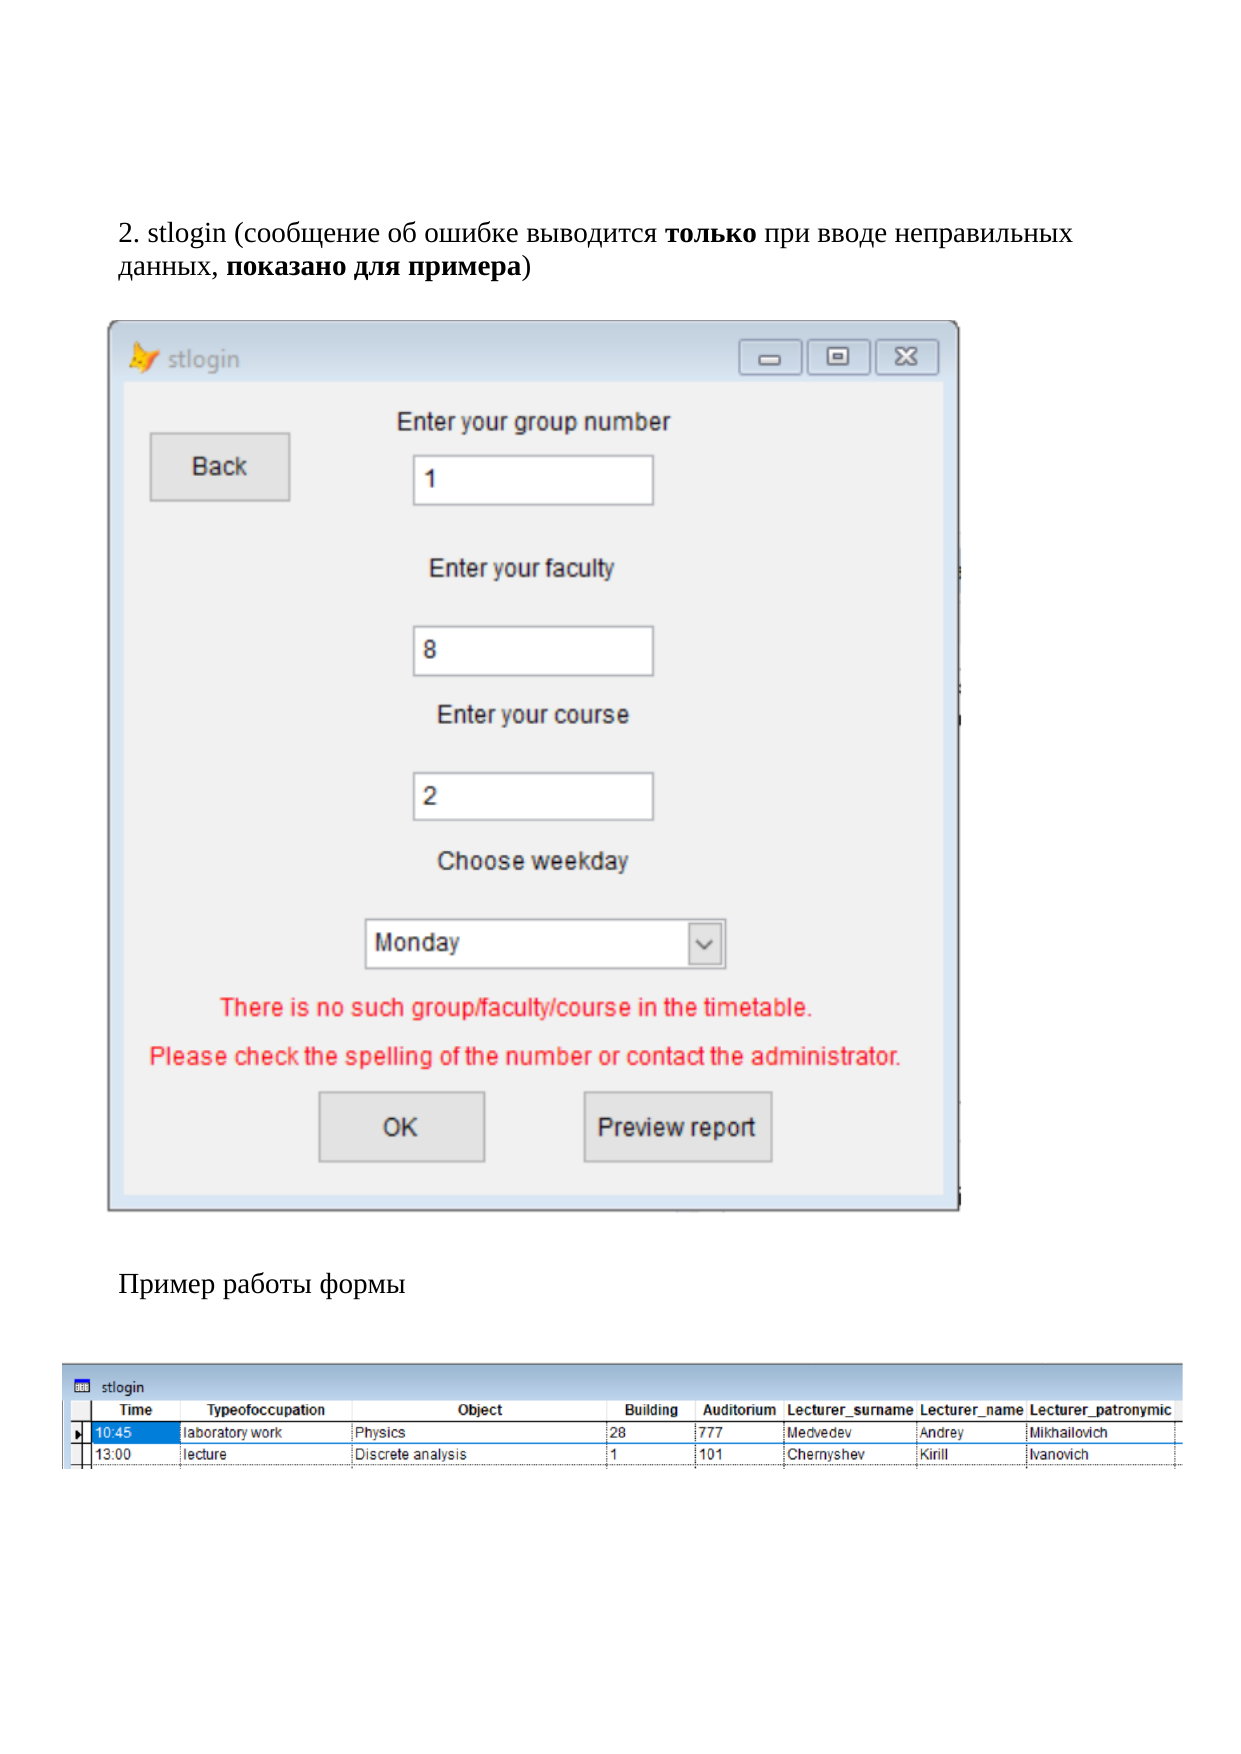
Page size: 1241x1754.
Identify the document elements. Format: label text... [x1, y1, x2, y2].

picture [62, 1362, 1183, 1469]
text 2. stlogin (сообщение об ошибке выводится только при вводе неправильных данных, показано для примера) [118, 215, 1122, 282]
text Пример работы формы [118, 1266, 1122, 1333]
picture [105, 320, 962, 1213]
